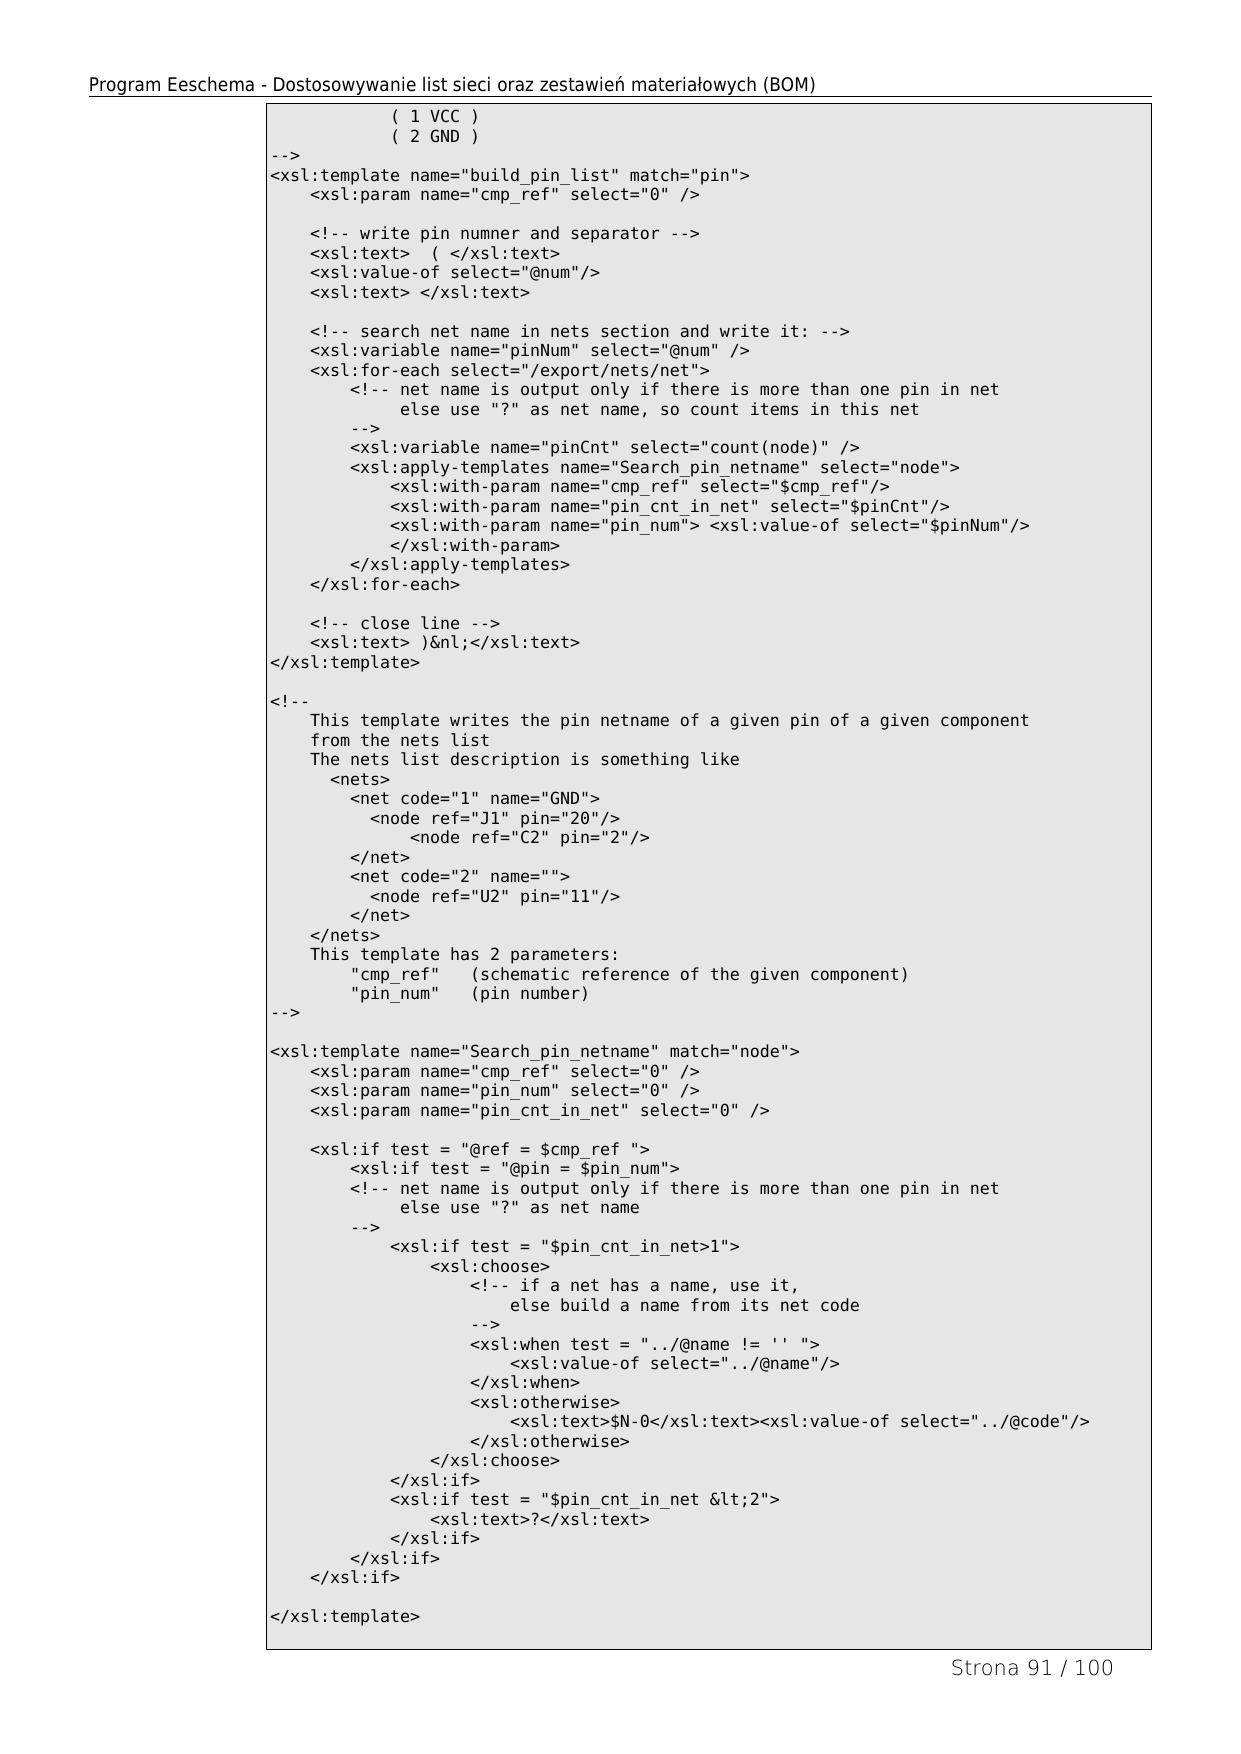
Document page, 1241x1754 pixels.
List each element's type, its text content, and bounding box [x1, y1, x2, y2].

text --> [267, 415, 1151, 434]
text ( 2 GND ) [267, 123, 1151, 142]
text <!-- net name is output only if there is more than one pin in net [267, 376, 1151, 396]
text <xsl:choose> [267, 1253, 1151, 1272]
text --> [267, 999, 1151, 1019]
text "pin_num" (pin number) [267, 980, 1151, 999]
text <nets> [267, 766, 1151, 785]
text </xsl:template> [267, 1603, 1151, 1623]
text ( 1 VCC ) [267, 104, 1151, 123]
text <node ref="C2" pin="2"/> [267, 824, 1151, 843]
text <!-- if a net has a name, use it, [267, 1272, 1151, 1292]
text </xsl:if> [267, 1564, 1151, 1584]
text <!-- net name is output only if there is more than one pin in net [267, 1175, 1151, 1194]
text <xsl:variable name="pinNum" select="@num" /> [267, 337, 1151, 357]
text from the nets list [267, 727, 1151, 746]
text </xsl:otherwise> [267, 1428, 1151, 1447]
text </net> [267, 843, 1151, 863]
text --> [267, 1311, 1151, 1331]
text <xsl:text>?</xsl:text> [267, 1506, 1151, 1525]
text </xsl:if> [267, 1467, 1151, 1486]
text else use "?" as net name, so count items in this net [267, 396, 1151, 415]
text <xsl:otherwise> [267, 1389, 1151, 1408]
text <xsl:variable name="pinCnt" select="count(node)" /> [267, 434, 1151, 454]
text <xsl:with-param name="pin_cnt_in_net" select="$pinCnt"/> [267, 493, 1151, 512]
text <!-- close line --> [267, 610, 1151, 629]
text <xsl:for-each select="/export/nets/net"> [267, 357, 1151, 376]
text <node ref="U2" pin="11"/> [267, 882, 1151, 902]
text </xsl:for-each> [267, 571, 1151, 590]
text </xsl:template> [267, 649, 1151, 668]
text <xsl:text>$N-0</xsl:text><xsl:value-of select="../@code"/> [267, 1408, 1151, 1428]
text <xsl:param name="cmp_ref" select="0" /> [267, 181, 1151, 201]
text </xsl:choose> [267, 1447, 1151, 1467]
text <xsl:param name="cmp_ref" select="0" /> [267, 1058, 1151, 1077]
text else use "?" as net name [267, 1194, 1151, 1214]
text --> [267, 1214, 1151, 1233]
text <xsl:apply-templates name="Search_pin_netname" select="node"> [267, 454, 1151, 473]
text <xsl:value-of select="@num"/> [267, 259, 1151, 279]
text <!-- search net name in nets section and write it: --> [267, 318, 1151, 337]
text </nets> [267, 921, 1151, 941]
text </xsl:when> [267, 1369, 1151, 1389]
text <net code="1" name="GND"> [267, 785, 1151, 804]
text <xsl:with-param name="cmp_ref" select="$cmp_ref"/> [267, 473, 1151, 493]
text </xsl:apply-templates> [267, 551, 1151, 571]
text <xsl:template name="Search_pin_netname" match="node"> [267, 1038, 1151, 1058]
text This template has 2 parameters: [267, 941, 1151, 960]
text <!-- write pin numner and separator --> [267, 220, 1151, 240]
text <xsl:with-param name="pin_num"> <xsl:value-of select="$pinNum"/> [267, 512, 1151, 532]
text <xsl:if test = "@pin = $pin_num"> [267, 1155, 1151, 1175]
text <xsl:param name="pin_num" select="0" /> [267, 1077, 1151, 1097]
text else build a name from its net code [267, 1292, 1151, 1311]
text <xsl:if test = "$pin_cnt_in_net>1"> [267, 1233, 1151, 1253]
text <xsl:when test = "../@name != '' "> [267, 1331, 1151, 1350]
text <xsl:text> ( </xsl:text> [267, 240, 1151, 259]
text <xsl:value-of select="../@name"/> [267, 1350, 1151, 1369]
text The nets list description is something like [267, 746, 1151, 766]
text </xsl:if> [267, 1545, 1151, 1564]
text </xsl:with-param> [267, 532, 1151, 551]
text <xsl:if test = "@ref = $cmp_ref "> [267, 1136, 1151, 1155]
text <xsl:text> </xsl:text> [267, 279, 1151, 298]
text <xsl:text> )&nl;</xsl:text> [267, 629, 1151, 649]
text <xsl:template name="build_pin_list" match="pin"> [267, 162, 1151, 181]
text "cmp_ref" (schematic reference of the given component) [267, 960, 1151, 980]
text <xsl:if test = "$pin_cnt_in_net &lt;2"> [267, 1486, 1151, 1506]
text <!-- [267, 688, 1151, 707]
text <node ref="J1" pin="20"/> [267, 804, 1151, 824]
text This template writes the pin netname of a given pin of a given component [267, 707, 1151, 727]
text </net> [267, 902, 1151, 921]
text </xsl:if> [267, 1525, 1151, 1545]
text <xsl:param name="pin_cnt_in_net" select="0" /> [267, 1097, 1151, 1116]
text --> [267, 142, 1151, 162]
text <net code="2" name=""> [267, 863, 1151, 882]
